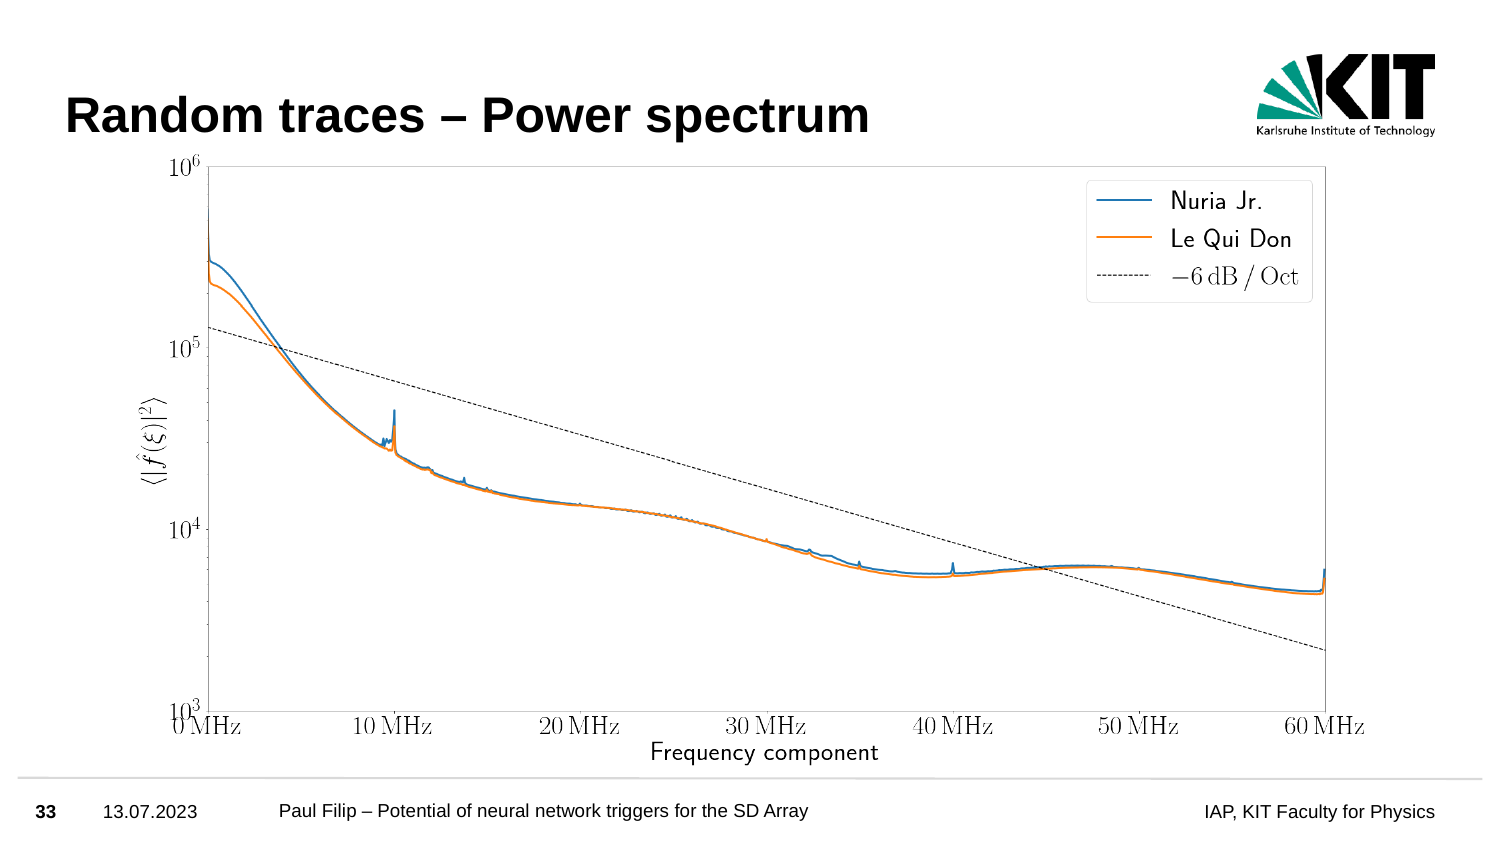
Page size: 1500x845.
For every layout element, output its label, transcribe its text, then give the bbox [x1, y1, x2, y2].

picture [130, 152, 1370, 770]
slide_number [35, 778, 89, 844]
slide_number 13.07.2023 [102, 778, 272, 844]
picture [1257, 54, 1435, 137]
title Random traces – Power spectrum [64, 48, 1192, 144]
